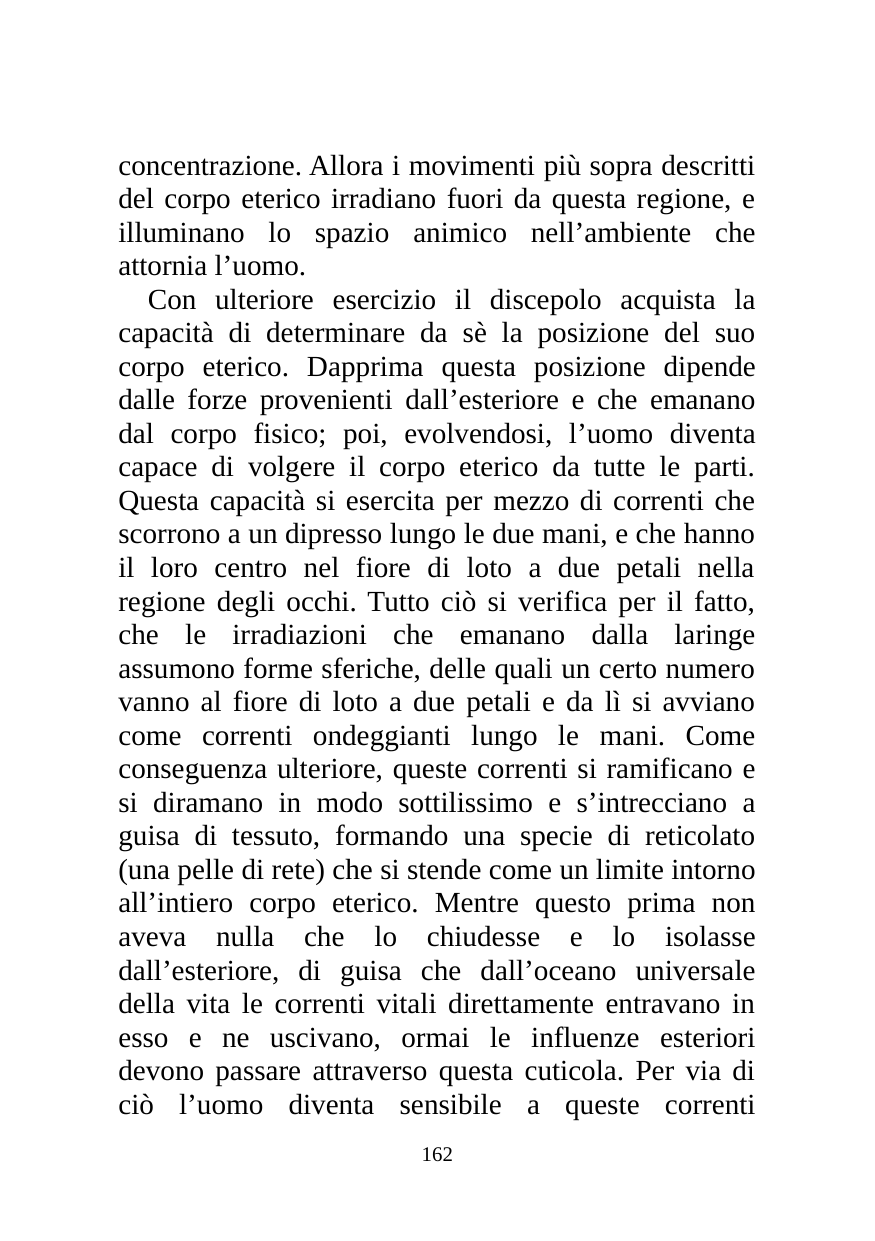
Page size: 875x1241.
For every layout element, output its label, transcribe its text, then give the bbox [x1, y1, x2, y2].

text Con ulteriore esercizio il discepolo acquista la capacità di determinare da sè la posizione del suo corpo eterico. Dapprima questa posizione dipende dalle forze provenienti dall’esteriore e che emanano dal corpo fisico; poi, evolvendosi, l’uomo diventa capace di volgere il corpo eterico da tutte le parti. Questa capacità si esercita per mezzo di correnti che scorrono a un dipresso lungo le due mani, e che hanno il loro centro nel fiore di loto a due petali nella regione degli occhi. Tutto ciò si verifica per il fatto, che le irradiazioni che emanano dalla laringe assumono forme sferiche, delle quali un certo numero vanno al fiore di loto a due petali e da lì si avviano come correnti ondeggianti lungo le mani. Come conseguenza ulteriore, queste correnti si ramificano e si diramano in modo sottilissimo e s’intrecciano a guisa di tessuto, formando una specie di reticolato (una pelle di rete) che si stende come un limite intorno all’intiero corpo eterico. Mentre questo prima non aveva nulla che lo chiudesse e lo isolasse dall’esteriore, di guisa che dall’oceano universale della vita le correnti vitali direttamente entravano in esso e ne uscivano, ormai le influenze esteriori devono passare attraverso questa cuticola. Per via di ciò l’uomo diventa sensibile a queste correnti [118, 282, 756, 1120]
text concentrazione. Allora i movimenti più sopra descritti del corpo eterico irradiano fuori da questa regione, e illuminano lo spazio animico nell’ambiente che attornia l’uomo. [118, 148, 756, 282]
